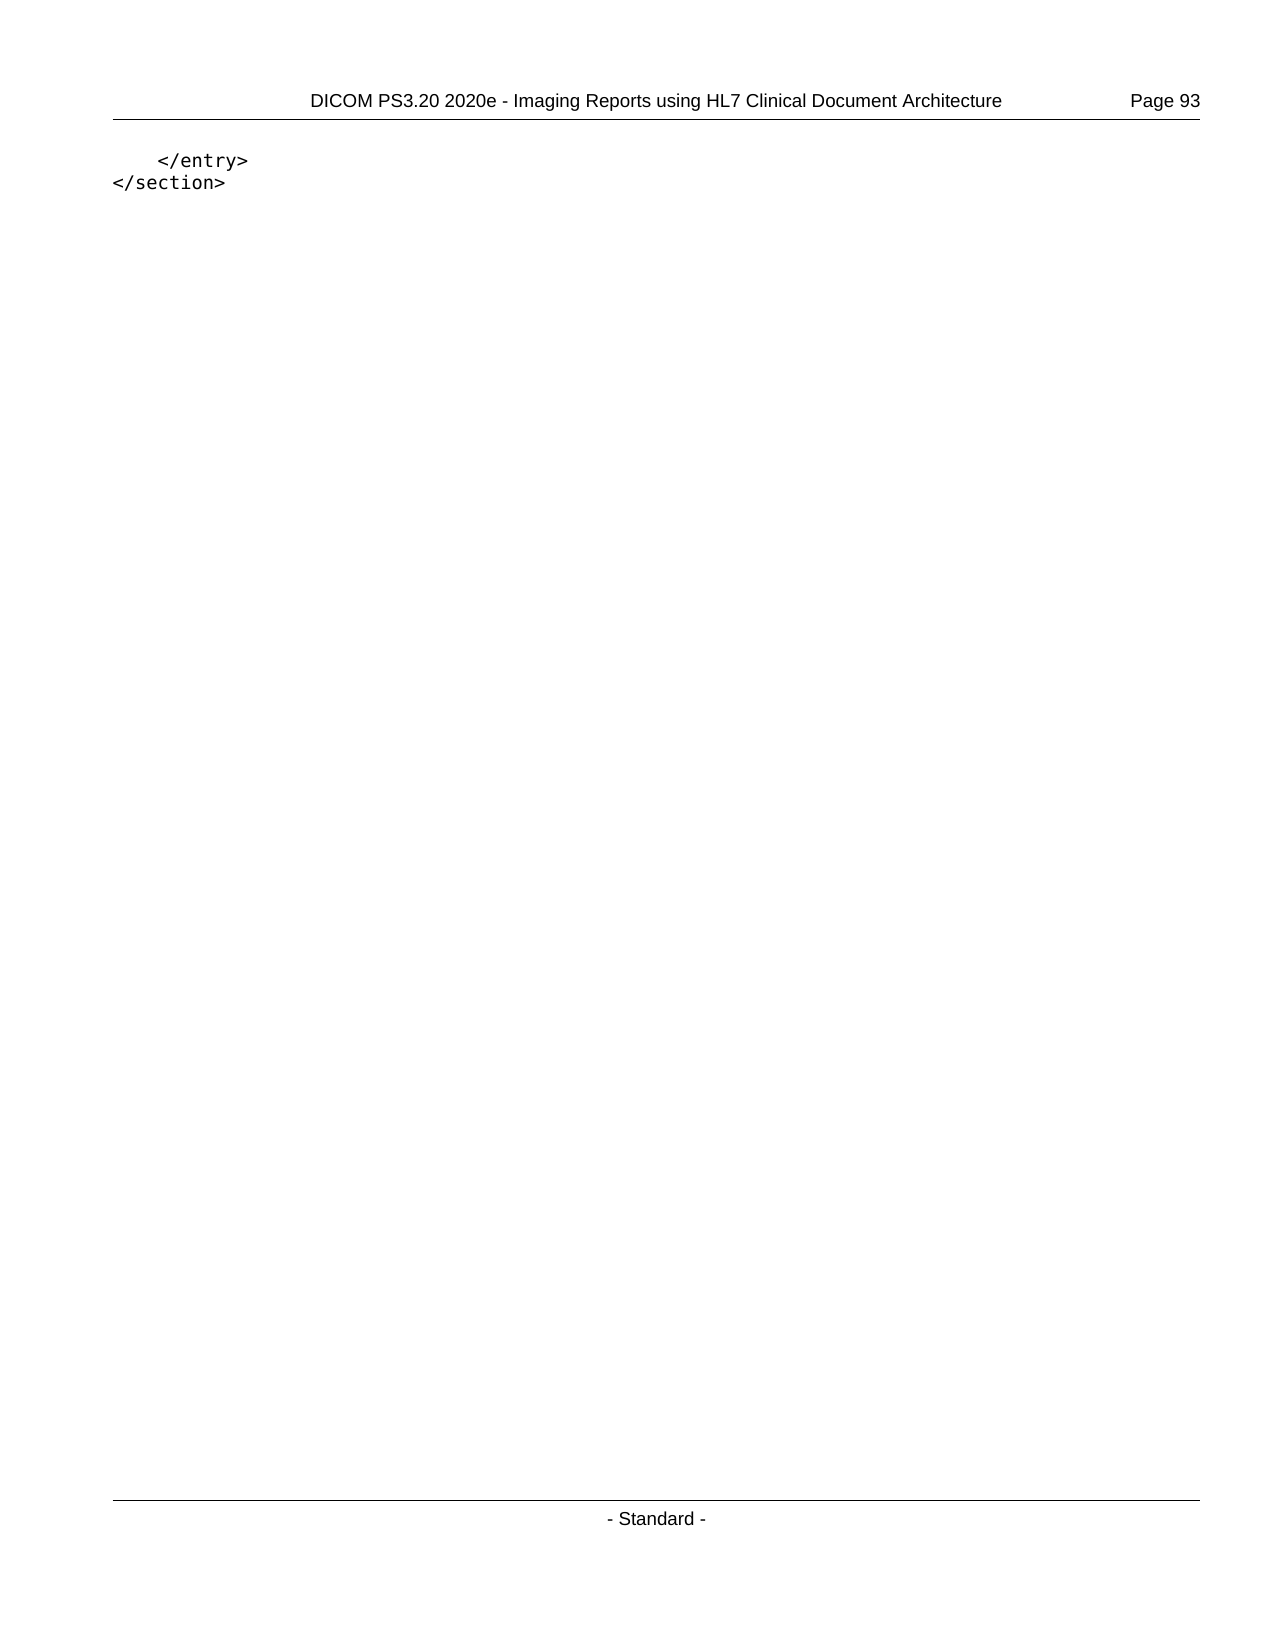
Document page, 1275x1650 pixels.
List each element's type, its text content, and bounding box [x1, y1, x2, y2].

text </entry> </section> [112, 150, 1200, 194]
